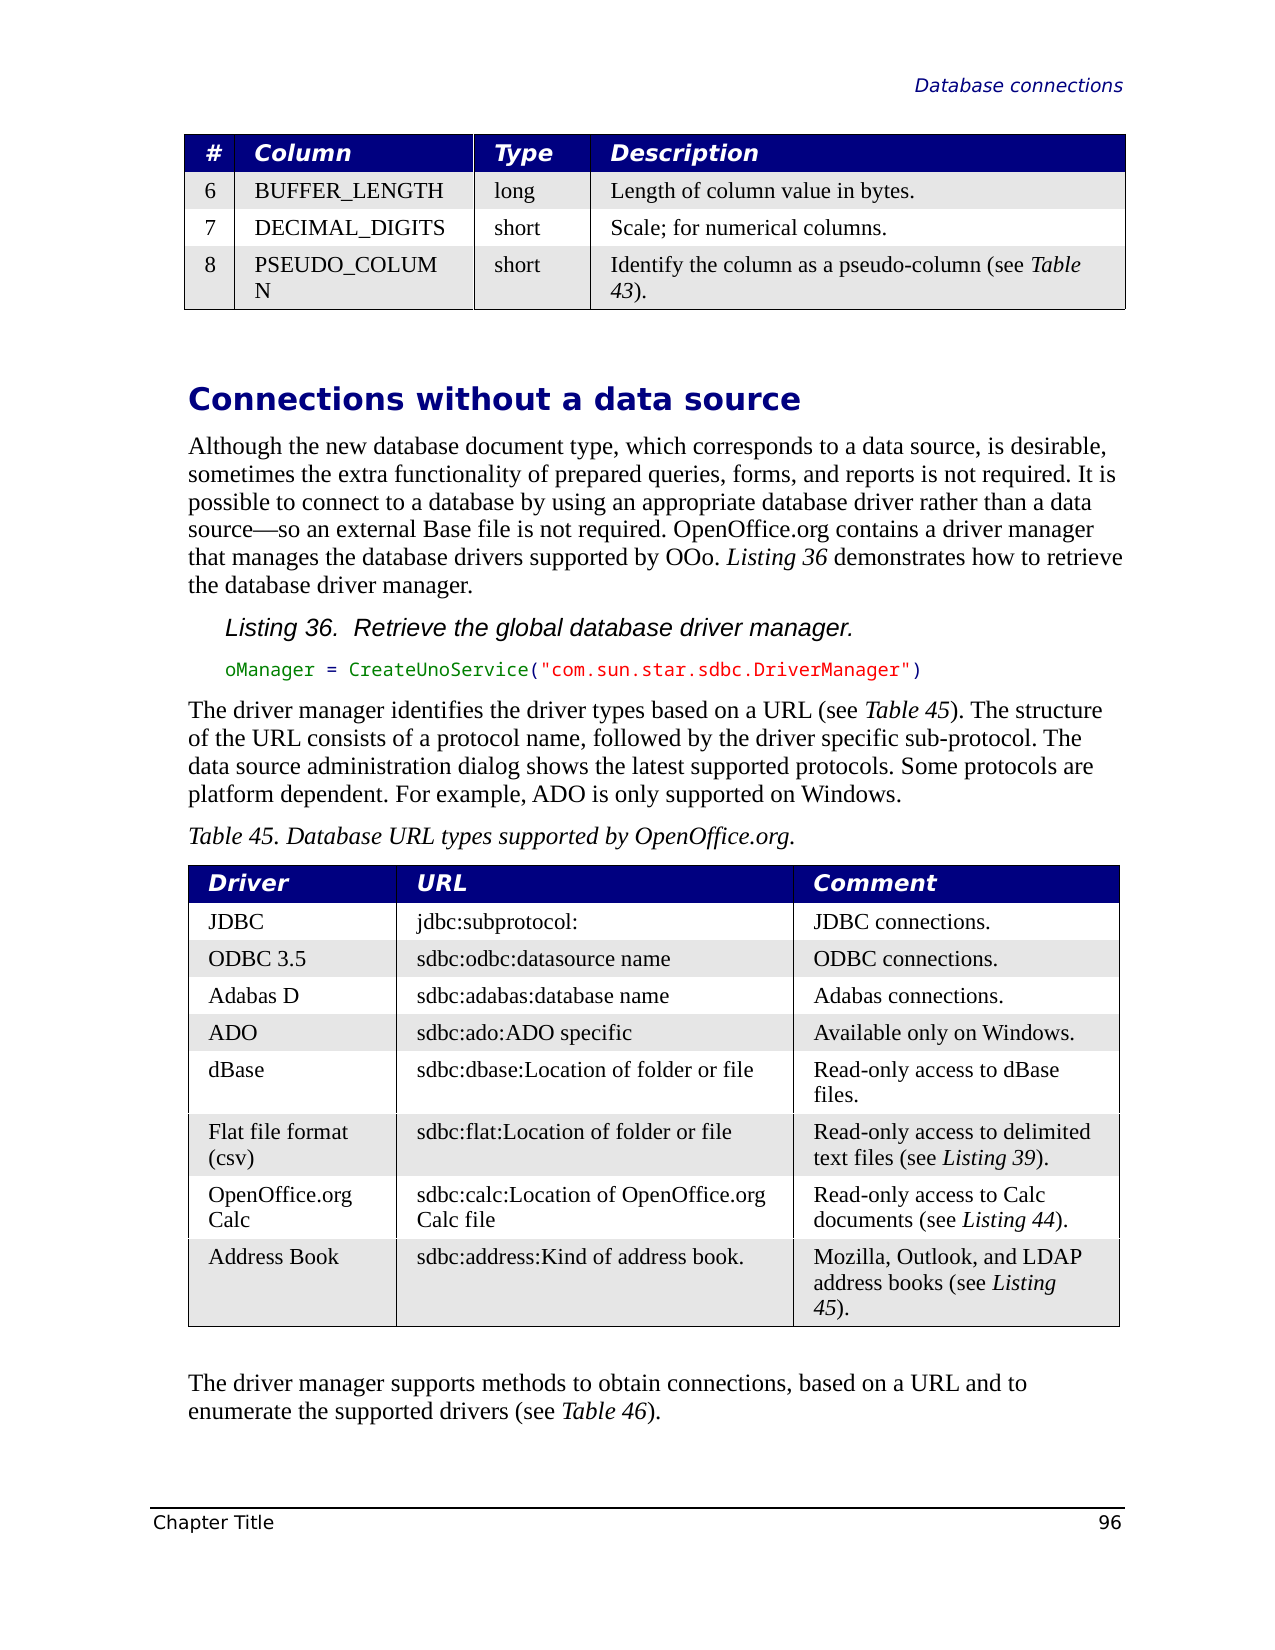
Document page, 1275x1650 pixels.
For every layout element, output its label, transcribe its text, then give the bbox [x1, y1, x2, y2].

table_cell long [475, 172, 590, 209]
table_header Description [591, 135, 1125, 172]
table_cell 6 [185, 172, 234, 209]
table_header Driver [189, 866, 396, 903]
table_cell sdbc:address:Kind of address book. [397, 1239, 793, 1326]
table_cell PSEUDO_COLUMN [235, 246, 473, 309]
table_header Type [475, 135, 590, 172]
table_cell Available only on Windows. [794, 1014, 1119, 1051]
table_cell Scale; for numerical columns. [591, 209, 1125, 246]
table_cell sdbc:dbase:Location of folder or file [397, 1051, 793, 1113]
table_cell Read-only access to delimited text files (see Listing 39). [794, 1114, 1119, 1176]
table_cell Adabas D [189, 977, 396, 1014]
table_cell sdbc:adabas:database name [397, 977, 793, 1014]
table_cell Flat file format (csv) [189, 1114, 396, 1176]
table_cell Mozilla, Outlook, and LDAP address books (see Listing 45). [794, 1239, 1119, 1326]
table_cell sdbc:ado:ADO specific [397, 1014, 793, 1051]
table_cell OpenOffice.org Calc [189, 1176, 396, 1238]
table_cell Identify the column as a pseudo-column (see Table 43). [591, 246, 1125, 309]
text The driver manager identifies the driver types based on a URL (see Table 45). The structure of the URL consists of a protocol name, followed by the driver specific sub-protocol. The data source administration dialog shows the latest supported protocols. Some protocols are platform dependent. For example, ADO is only supported on Windows. [188, 697, 1125, 807]
table_cell sdbc:odbc:datasource name [397, 940, 793, 977]
subtitle Connections without a data source [188, 381, 1125, 418]
table_cell BUFFER_LENGTH [235, 172, 473, 209]
table_header Comment [794, 866, 1119, 903]
list Listing 36. Retrieve the global database driver manager. [225, 613, 1125, 642]
table_cell JDBC connections. [794, 903, 1119, 940]
table_cell JDBC [189, 903, 396, 940]
text The driver manager supports methods to obtain connections, based on a URL and to enumerate the supported drivers (see Table 46). [188, 1369, 1125, 1424]
table_header Column [235, 135, 473, 172]
table_cell sdbc:flat:Location of folder or file [397, 1114, 793, 1176]
table_cell Length of column value in bytes. [591, 172, 1125, 209]
table_cell dBase [189, 1051, 396, 1113]
table_cell 8 [185, 246, 234, 309]
text oManager = CreateUnoService("com.sun.star.sdbc.DriverManager") [225, 656, 1050, 682]
text Although the new database document type, which corresponds to a data source, is desirable, sometimes the extra functionality of prepared queries, forms, and reports is not required. It is possible to connect to a database by using an appropriate database driver rather than a data source—so an external Base file is not required. OpenOffice.org contains a driver manager that manages the database drivers supported by OOo. Listing 36 demonstrates how to retrieve the database driver manager. [188, 432, 1125, 599]
table_cell Read-only access to dBase files. [794, 1051, 1119, 1113]
table_cell 7 [185, 209, 234, 246]
table_cell sdbc:calc:Location of OpenOffice.org Calc file [397, 1176, 793, 1238]
table_cell Address Book [189, 1239, 396, 1326]
table_cell short [475, 209, 590, 246]
table_header URL [397, 866, 793, 903]
table_cell ODBC 3.5 [189, 940, 396, 977]
table_cell ODBC connections. [794, 940, 1119, 977]
table_cell Adabas connections. [794, 977, 1119, 1014]
table_cell short [475, 246, 590, 309]
table_cell DECIMAL_DIGITS [235, 209, 473, 246]
text Table 45. Database URL types supported by OpenOffice.org. [188, 822, 1125, 850]
table_cell ADO [189, 1014, 396, 1051]
table_cell Read-only access to Calc documents (see Listing 44). [794, 1176, 1119, 1238]
table_cell jdbc:subprotocol: [397, 903, 793, 940]
table_header # [185, 135, 234, 172]
